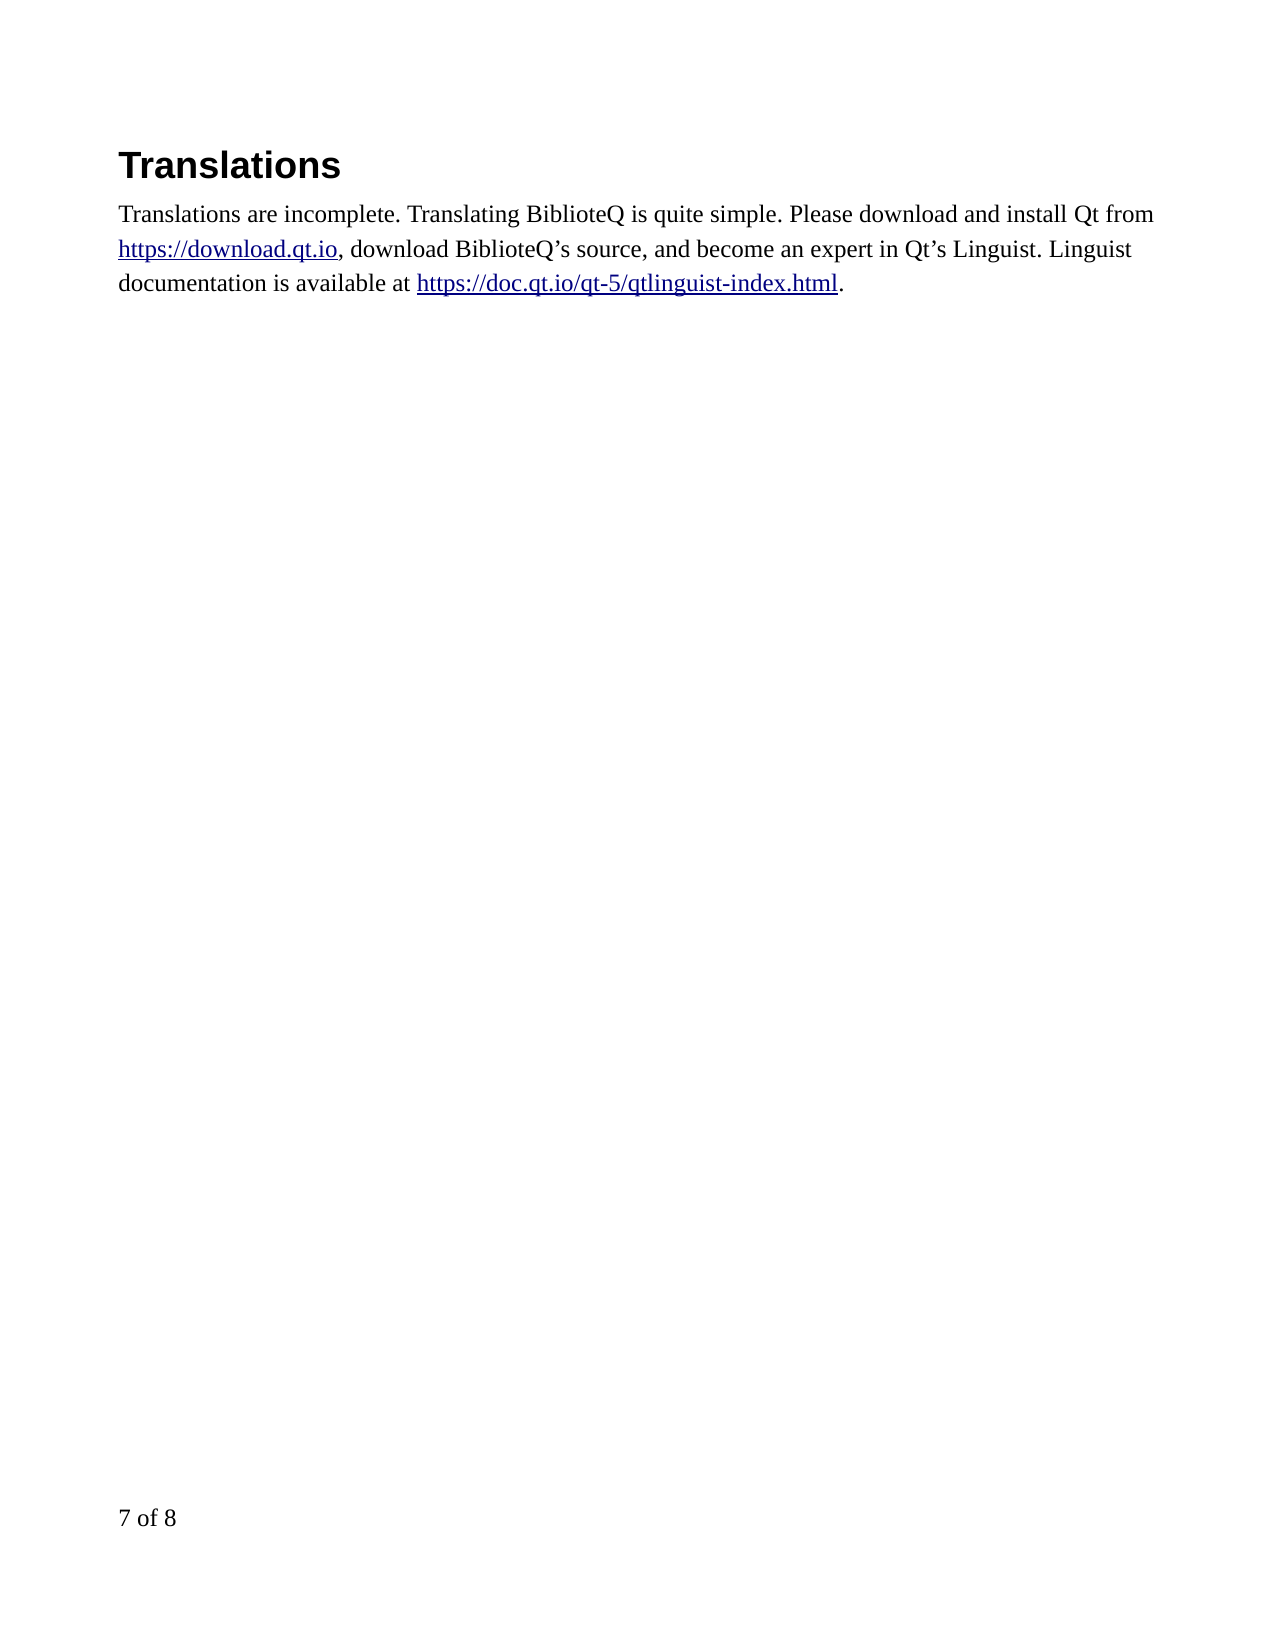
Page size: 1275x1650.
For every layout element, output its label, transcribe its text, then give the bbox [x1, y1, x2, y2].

subtitle Translations [118, 143, 1157, 187]
text Translations are incomplete. Translating BiblioteQ is quite simple. Please download and install Qt from https://download.qt.io, download BiblioteQ’s source, and become an expert in Qt’s Linguist. Linguist documentation is available at https://doc.qt.io/qt-5/qtlinguist-index.html. [118, 199, 1157, 297]
